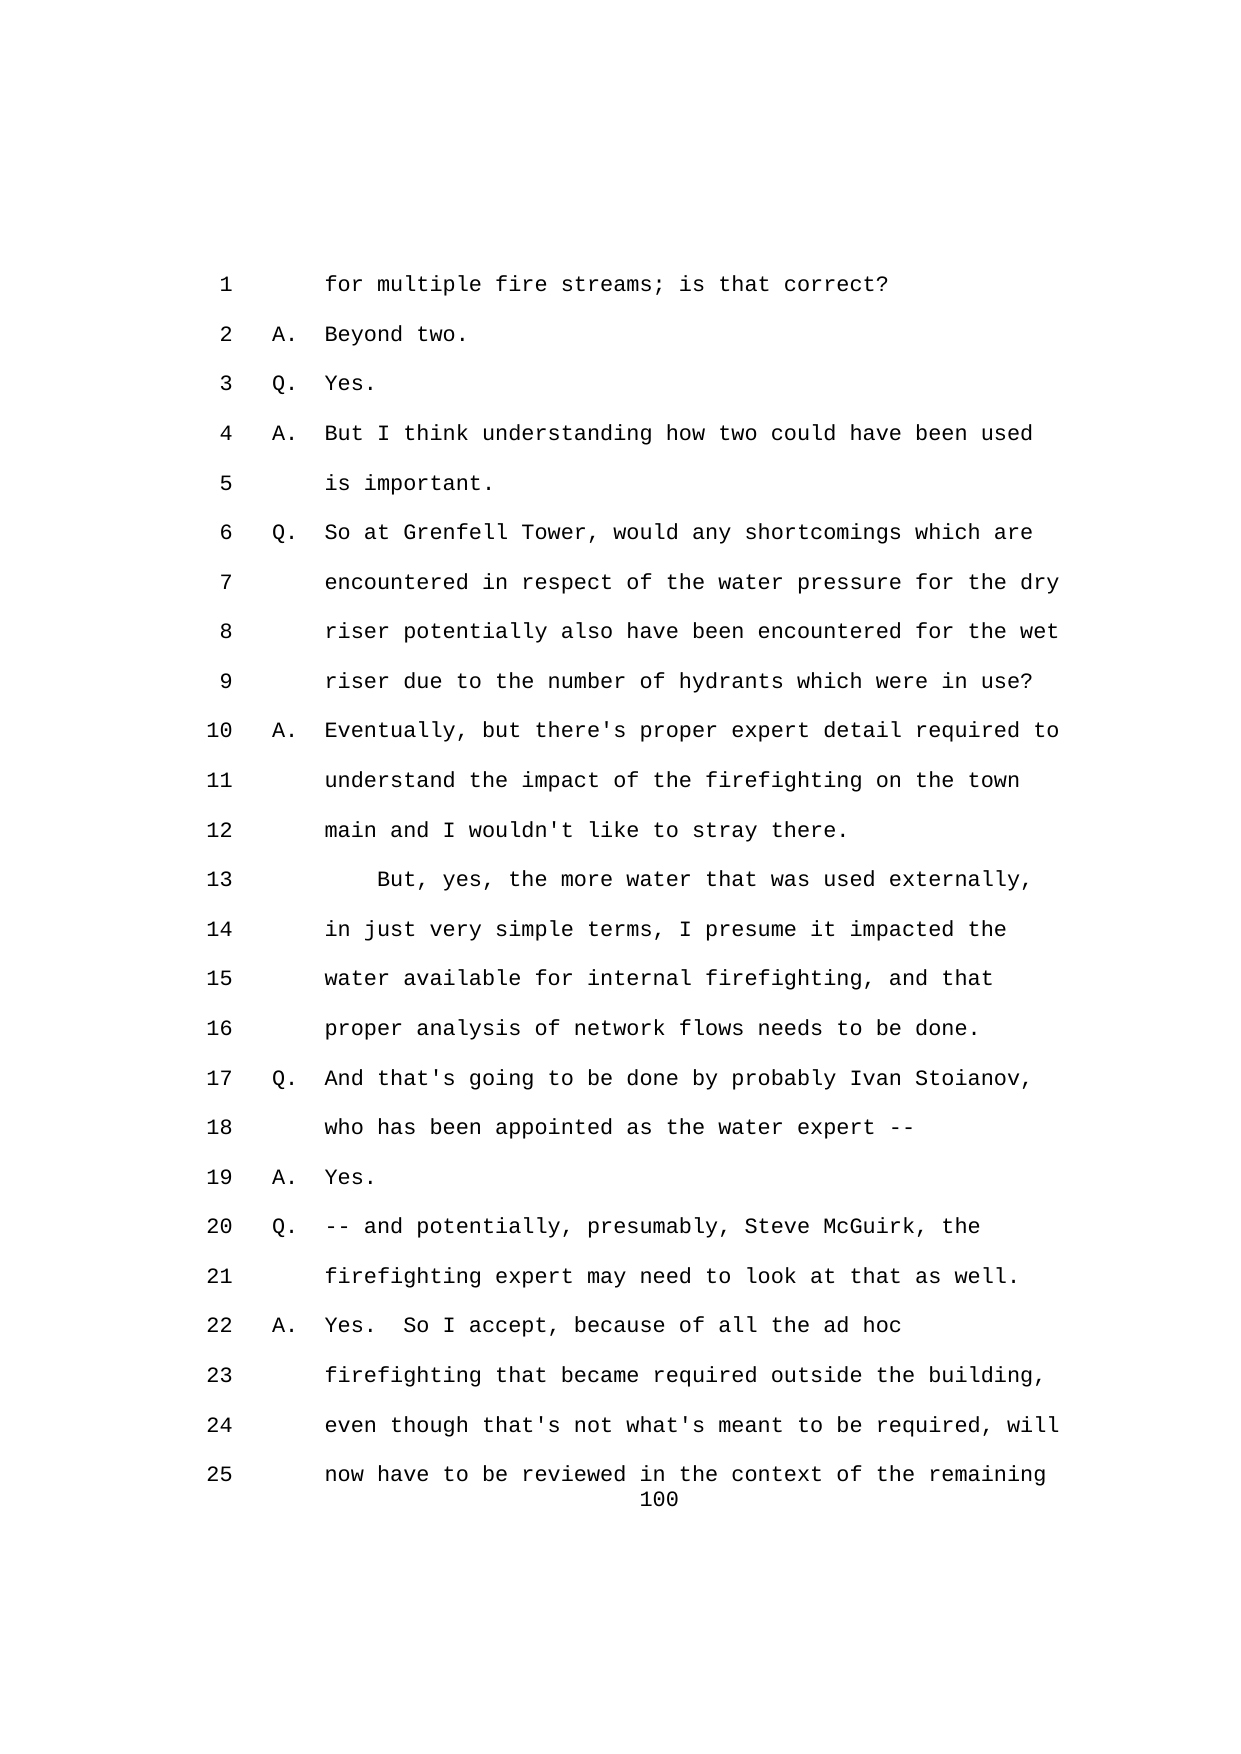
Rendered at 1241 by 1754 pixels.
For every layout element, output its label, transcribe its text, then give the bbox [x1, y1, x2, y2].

text 2 A. Beyond two. [75, 323, 1165, 348]
text 3 Q. Yes. [75, 372, 1165, 397]
text 100 [75, 1488, 1165, 1513]
text 8 riser potentially also have been encountered for the wet [75, 620, 1165, 645]
text 16 proper analysis of network flows needs to be done. [75, 1017, 1165, 1042]
text 17 Q. And that's going to be done by probably Ivan Stoianov, [75, 1067, 1165, 1091]
text 21 firefighting expert may need to look at that as well. [75, 1265, 1165, 1290]
text 24 even though that's not what's meant to be required, will [75, 1414, 1165, 1438]
text 15 water available for internal firefighting, and that [75, 967, 1165, 992]
text 4 A. But I think understanding how two could have been used [75, 422, 1165, 447]
text 12 main and I wouldn't like to stray there. [75, 819, 1165, 843]
text 25 now have to be reviewed in the context of the remaining [75, 1463, 1165, 1488]
text 1 for multiple fire streams; is that correct? [75, 273, 1165, 298]
text 7 encountered in respect of the water pressure for the dry [75, 571, 1165, 596]
text 9 riser due to the number of hydrants which were in use? [75, 670, 1165, 695]
text 22 A. Yes. So I accept, because of all the ad hoc [75, 1314, 1165, 1339]
text 10 A. Eventually, but there's proper expert detail required to [75, 719, 1165, 744]
text 6 Q. So at Grenfell Tower, would any shortcomings which are [75, 521, 1165, 546]
text 11 understand the impact of the firefighting on the town [75, 769, 1165, 794]
text 18 who has been appointed as the water expert -- [75, 1116, 1165, 1141]
text 13 But, yes, the more water that was used externally, [75, 868, 1165, 893]
text 5 is important. [75, 472, 1165, 496]
text 14 in just very simple terms, I presume it impacted the [75, 918, 1165, 943]
text 19 A. Yes. [75, 1166, 1165, 1191]
text 20 Q. -- and potentially, presumably, Steve McGuirk, the [75, 1215, 1165, 1240]
text 23 firefighting that became required outside the building, [75, 1364, 1165, 1389]
